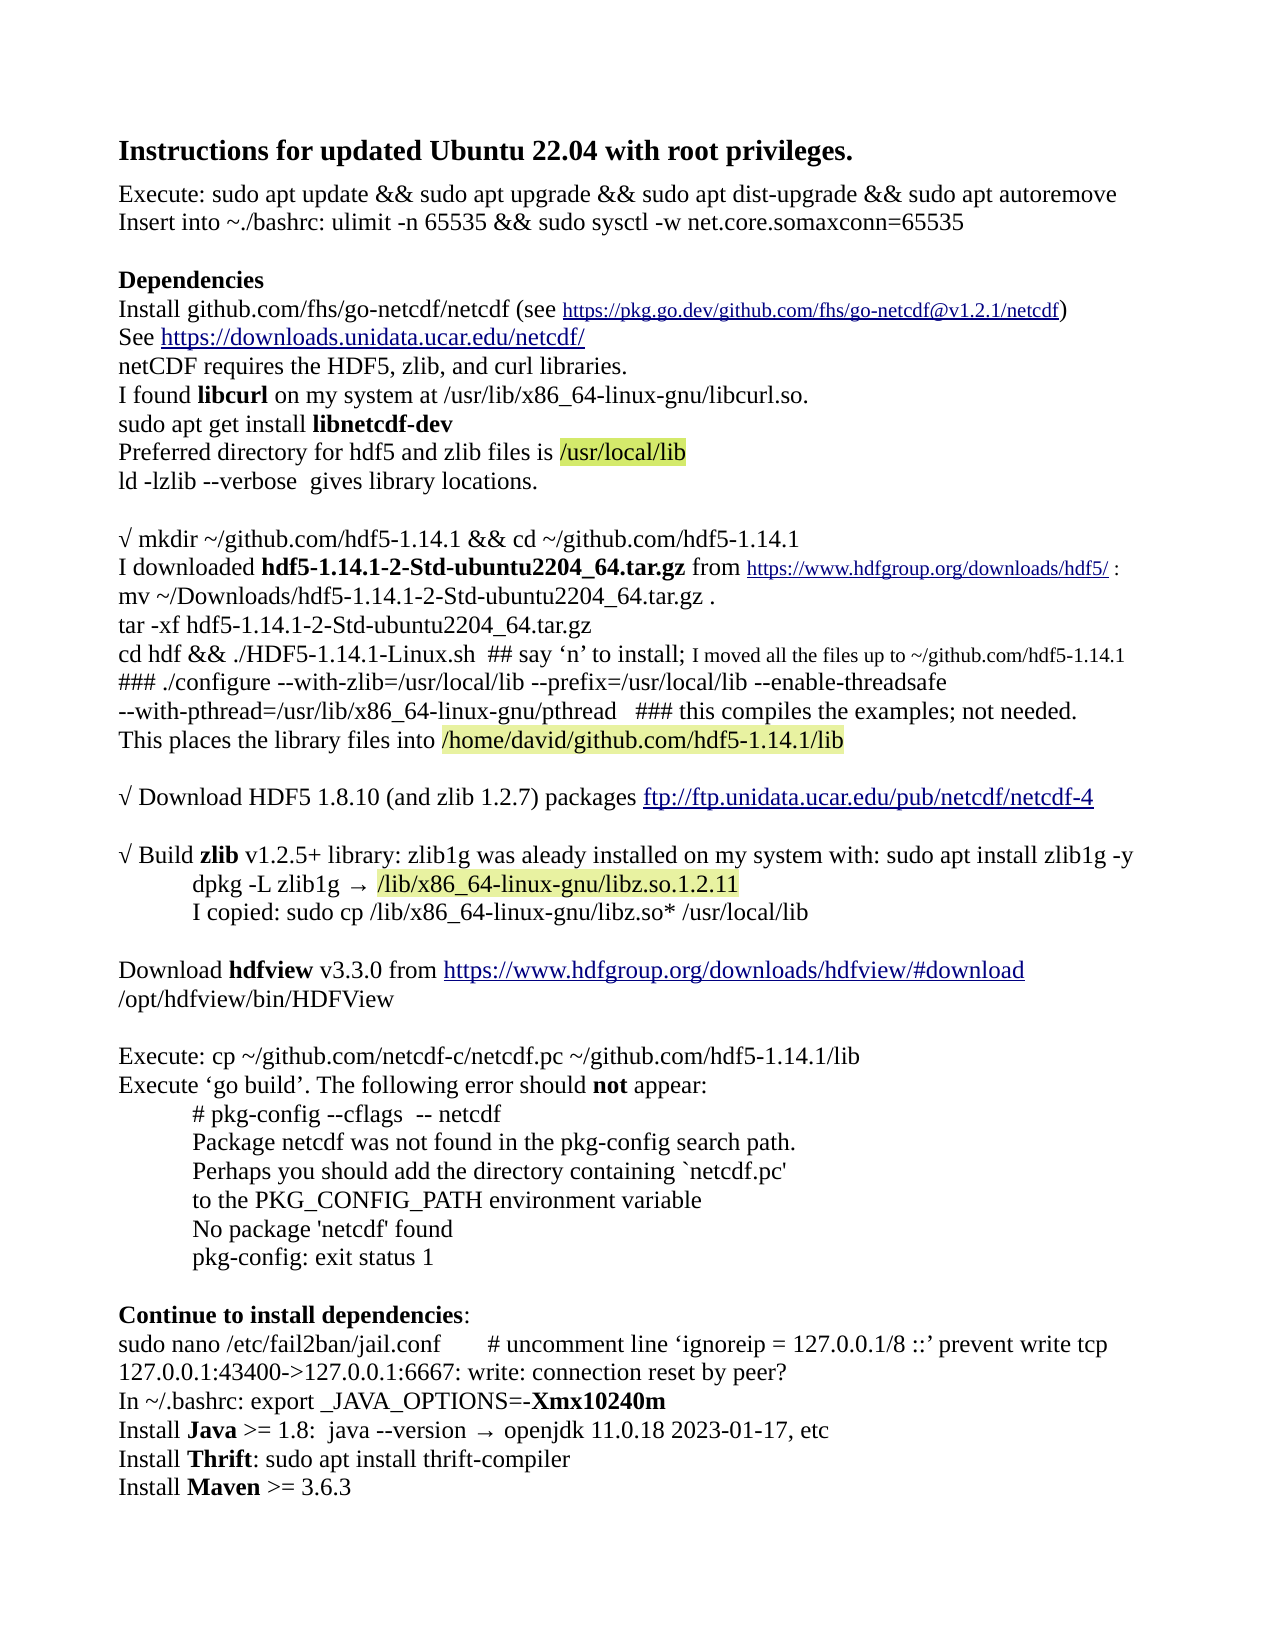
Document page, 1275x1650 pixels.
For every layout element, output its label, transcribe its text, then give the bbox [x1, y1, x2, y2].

text /opt/hdfview/bin/HDFView [118, 984, 1157, 1012]
text sudo nano /etc/fail2ban/jail.conf # uncomment line ‘ignoreip = 127.0.0.1/8 ::’ prevent write tcp 127.0.0.1:43400->127.0.0.1:6667: write: connection reset by peer? [118, 1329, 1157, 1386]
text Perhaps you should add the directory containing `netcdf.pc' [192, 1156, 1157, 1185]
text This places the library files into /home/david/github.com/hdf5-1.14.1/lib [118, 725, 1157, 754]
text Install Maven >= 3.6.3 [118, 1472, 1157, 1501]
text Download hdfview v3.3.0 from https://www.hdfgroup.org/downloads/hdfview/#download [118, 955, 1157, 984]
text cd hdf && ./HDF5-1.14.1-Linux.sh ## say ‘n’ to install; I moved all the files up to ~/github.com/hdf5-1.14.1 [118, 639, 1157, 667]
text sudo apt get install libnetcdf-dev [118, 409, 1157, 437]
text Package netcdf was not found in the pkg-config search path. [192, 1127, 1157, 1156]
text Install Java >= 1.8: java --version → openjdk 11.0.18 2023-01-17, etc [118, 1415, 1157, 1444]
text √ Build zlib v1.2.5+ library: zlib1g was aleady installed on my system with: sudo apt install zlib1g -y [118, 840, 1157, 869]
text pkg-config: exit status 1 [192, 1242, 1157, 1271]
text ### ./configure --with-zlib=/usr/local/lib --prefix=/usr/local/lib --enable-threadsafe --with-pthread=/usr/lib/x86_64-linux-gnu/pthread ### this compiles the examples; not needed. [118, 667, 1157, 725]
text Execute: cp ~/github.com/netcdf-c/netcdf.pc ~/github.com/hdf5-1.14.1/lib [118, 1041, 1157, 1070]
text I found libcurl on my system at /usr/lib/x86_64-linux-gnu/libcurl.so. [118, 380, 1157, 409]
text Execute ‘go build’. The following error should not appear: [118, 1070, 1157, 1099]
text ld -lzlib --verbose gives library locations. [118, 466, 1157, 495]
text Continue to install dependencies: [118, 1300, 1157, 1329]
text tar -xf hdf5-1.14.1-2-Std-ubuntu2204_64.tar.gz [118, 610, 1157, 639]
text dpkg -L zlib1g → /lib/x86_64-linux-gnu/libz.so.1.2.11 [118, 869, 1157, 897]
text to the PKG_CONFIG_PATH environment variable [192, 1185, 1157, 1214]
text Dependencies [118, 265, 1157, 294]
subtitle Instructions for updated Ubuntu 22.04 with root privileges. [118, 133, 1157, 166]
text netCDF requires the HDF5, zlib, and curl libraries. [118, 351, 1157, 380]
text Install github.com/fhs/go-netcdf/netcdf (see https://pkg.go.dev/github.com/fhs/go-netcdf@v1.2.1/netcdf) [118, 294, 1157, 322]
text See https://downloads.unidata.ucar.edu/netcdf/ [118, 322, 1157, 351]
text I downloaded hdf5-1.14.1-2-Std-ubuntu2204_64.tar.gz from https://www.hdfgroup.org/downloads/hdf5/ : [118, 552, 1157, 581]
text mv ~/Downloads/hdf5-1.14.1-2-Std-ubuntu2204_64.tar.gz . [118, 581, 1157, 610]
text Install Thrift: sudo apt install thrift-compiler [118, 1444, 1157, 1472]
text √ Download HDF5 1.8.10 (and zlib 1.2.7) packages ftp://ftp.unidata.ucar.edu/pub/netcdf/netcdf-4 [118, 782, 1157, 811]
text Preferred directory for hdf5 and zlib files is /usr/local/lib [118, 437, 1157, 466]
text In ~/.bashrc: export _JAVA_OPTIONS=-Xmx10240m [118, 1386, 1157, 1415]
text I copied: sudo cp /lib/x86_64-linux-gnu/libz.so* /usr/local/lib [192, 897, 1157, 926]
text Execute: sudo apt update && sudo apt upgrade && sudo apt dist-upgrade && sudo apt autoremove [118, 179, 1157, 207]
text No package 'netcdf' found [192, 1214, 1157, 1242]
text Insert into ~./bashrc: ulimit -n 65535 && sudo sysctl -w net.core.somaxconn=65535 [118, 207, 1157, 236]
text # pkg-config --cflags -- netcdf [192, 1099, 1157, 1127]
text √ mkdir ~/github.com/hdf5-1.14.1 && cd ~/github.com/hdf5-1.14.1 [118, 524, 1157, 552]
